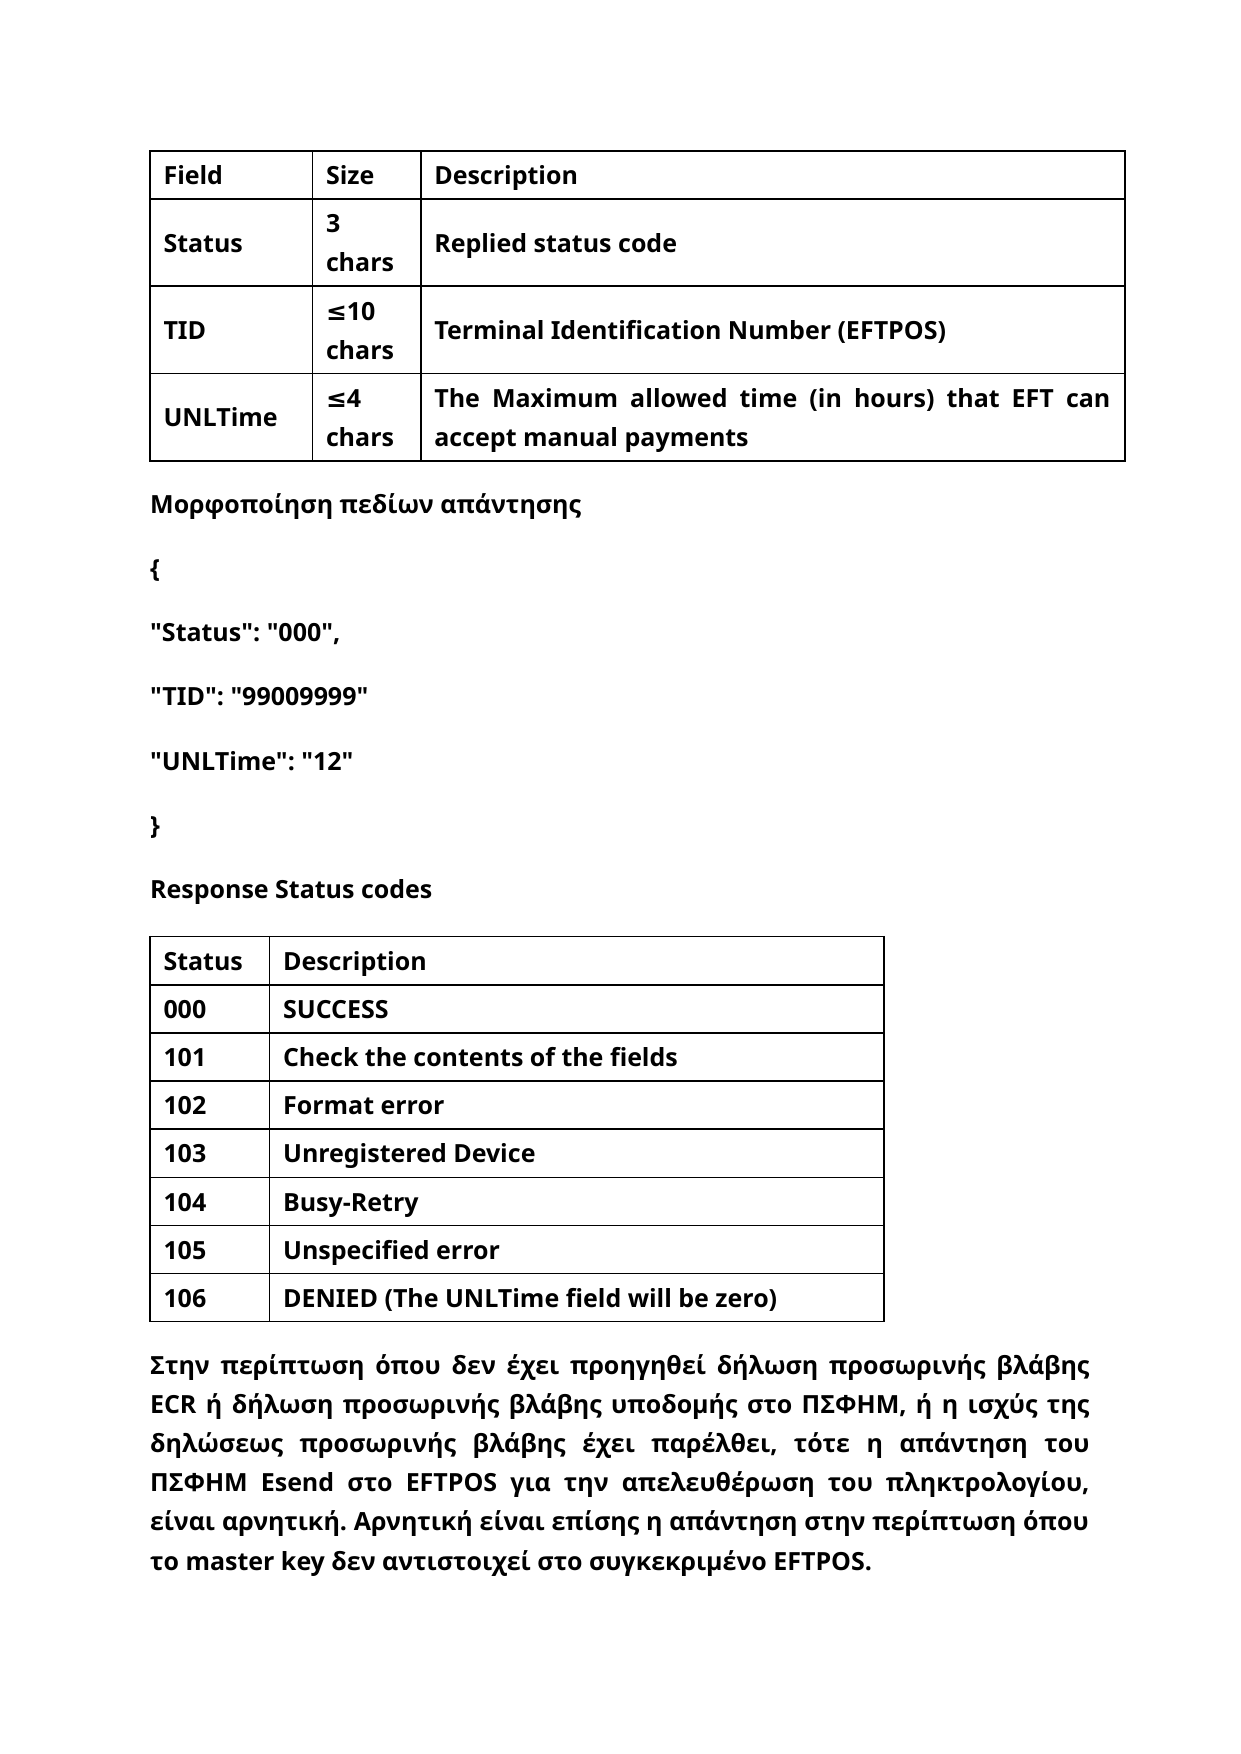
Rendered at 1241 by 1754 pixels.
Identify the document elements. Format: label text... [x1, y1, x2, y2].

table_cell 3 chars [313, 200, 420, 285]
table_header Description [422, 152, 1124, 198]
table_cell 101 [151, 1034, 269, 1080]
table_cell Unregistered Device [270, 1130, 883, 1176]
table_cell The Maximum allowed time (in hours) that EFT can accept manual payments [422, 374, 1124, 460]
text "UNLTime": "12" [150, 743, 1090, 777]
table_cell DENIED (The UNLTime field will be zero) [270, 1274, 883, 1321]
table_cell 105 [151, 1226, 269, 1273]
text Μορφοποίηση πεδίων απάντησης [150, 487, 1090, 521]
text } [150, 807, 1090, 841]
text Response Status codes [150, 872, 1090, 906]
table_cell Busy-Retry [270, 1178, 883, 1224]
table_header Field [151, 152, 312, 198]
table_cell ≤4 chars [313, 374, 420, 460]
table_cell Check the contents of the fields [270, 1034, 883, 1080]
table_cell Unspecified error [270, 1226, 883, 1273]
text "Status": "000", [150, 615, 1090, 649]
text Στην περίπτωση όπου δεν έχει προηγηθεί δήλωση προσωρινής βλάβης ECR ή δήλωση προσωρινής βλάβης υποδομής στο ΠΣΦΗΜ, ή η ισχύς της δηλώσεως προσωρινής βλάβης έχει παρέλθει, τότε η απάντηση του ΠΣΦΗΜ Εsend στο EFTPOS για την απελευθέρωση του πληκτρολογίου, είναι αρνητική. Αρνητική είναι επίσης η απάντηση στην περίπτωση όπου το master key δεν αντιστοιχεί στο συγκεκριμένο EFTPOS. [150, 1347, 1090, 1577]
table_cell Replied status code [422, 200, 1124, 285]
table_cell 103 [151, 1130, 269, 1176]
table_cell 102 [151, 1082, 269, 1128]
table_cell TID [151, 287, 312, 373]
text "TID": "99009999" [150, 679, 1090, 713]
table_header Description [270, 937, 883, 984]
table_cell 106 [151, 1274, 269, 1321]
table_cell Terminal Identification Number (EFTPOS) [422, 287, 1124, 373]
text { [150, 551, 1090, 585]
table_cell Format error [270, 1082, 883, 1128]
table_cell ≤10 chars [313, 287, 420, 373]
table_cell UNLTime [151, 374, 312, 460]
table_cell 104 [151, 1178, 269, 1224]
table_cell SUCCESS [270, 986, 883, 1032]
table_cell Status [151, 200, 312, 285]
table_cell 000 [151, 986, 269, 1032]
table_header Status [151, 937, 269, 984]
table_header Size [313, 152, 420, 198]
